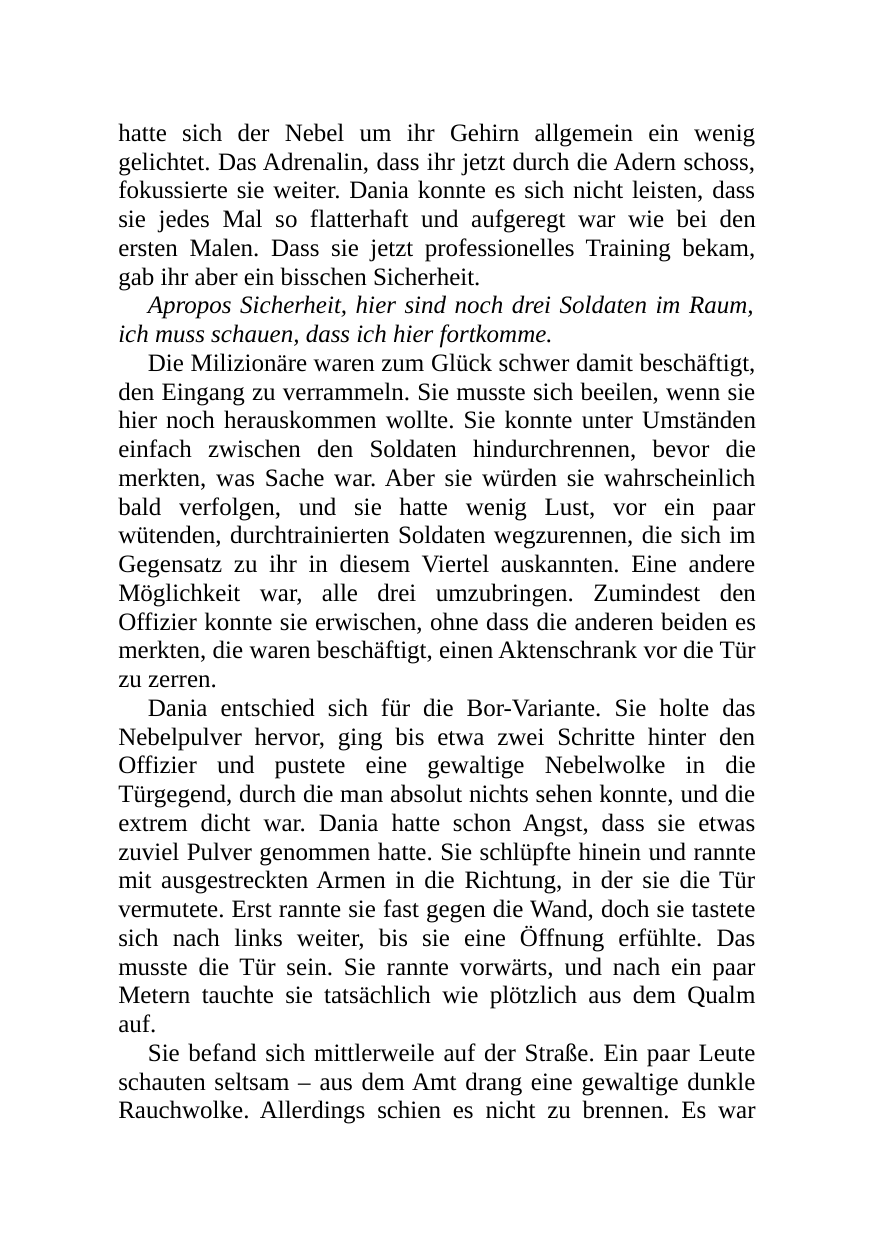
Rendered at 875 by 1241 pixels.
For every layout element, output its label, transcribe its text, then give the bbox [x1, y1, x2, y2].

text Sie befand sich mittlerweile auf der Straße. Ein paar Leute schauten seltsam – aus dem Amt drang eine gewaltige dunkle Rauchwolke. Allerdings schien es nicht zu brennen. Es war [118, 1038, 756, 1124]
text hatte sich der Nebel um ihr Gehirn allgemein ein wenig gelichtet. Das Adrenalin, dass ihr jetzt durch die Adern schoss, fokussierte sie weiter. Dania konnte es sich nicht leisten, dass sie jedes Mal so flatterhaft und aufgeregt war wie bei den ersten Malen. Dass sie jetzt professionelles Training bekam, gab ihr aber ein bisschen Sicherheit. [118, 118, 756, 291]
text Dania entschied sich für die Bor-Variante. Sie holte das Nebelpulver hervor, ging bis etwa zwei Schritte hinter den Offizier und pustete eine gewaltige Nebelwolke in die Türgegend, durch die man absolut nichts sehen konnte, und die extrem dicht war. Dania hatte schon Angst, dass sie etwas zuviel Pulver genommen hatte. Sie schlüpfte hinein und rannte mit ausgestreckten Armen in die Richtung, in der sie die Tür vermutete. Erst rannte sie fast gegen die Wand, doch sie tastete sich nach links weiter, bis sie eine Öffnung erfühlte. Das musste die Tür sein. Sie rannte vorwärts, und nach ein paar Metern tauchte sie tatsächlich wie plötzlich aus dem Qualm auf. [118, 693, 756, 1038]
text Die Milizionäre waren zum Glück schwer damit beschäftigt, den Eingang zu verrammeln. Sie musste sich beeilen, wenn sie hier noch herauskommen wollte. Sie konnte unter Umständen einfach zwischen den Soldaten hindurchrennen, bevor die merkten, was Sache war. Aber sie würden sie wahrscheinlich bald verfolgen, und sie hatte wenig Lust, vor ein paar wütenden, durchtrainierten Soldaten wegzurennen, die sich im Gegensatz zu ihr in diesem Viertel auskannten. Eine andere Möglichkeit war, alle drei umzubringen. Zumindest den Offizier konnte sie erwischen, ohne dass die anderen beiden es merkten, die waren beschäftigt, einen Aktenschrank vor die Tür zu zerren. [118, 348, 756, 693]
text Apropos Sicherheit, hier sind noch drei Soldaten im Raum, ich muss schauen, dass ich hier fortkomme. [118, 291, 756, 348]
